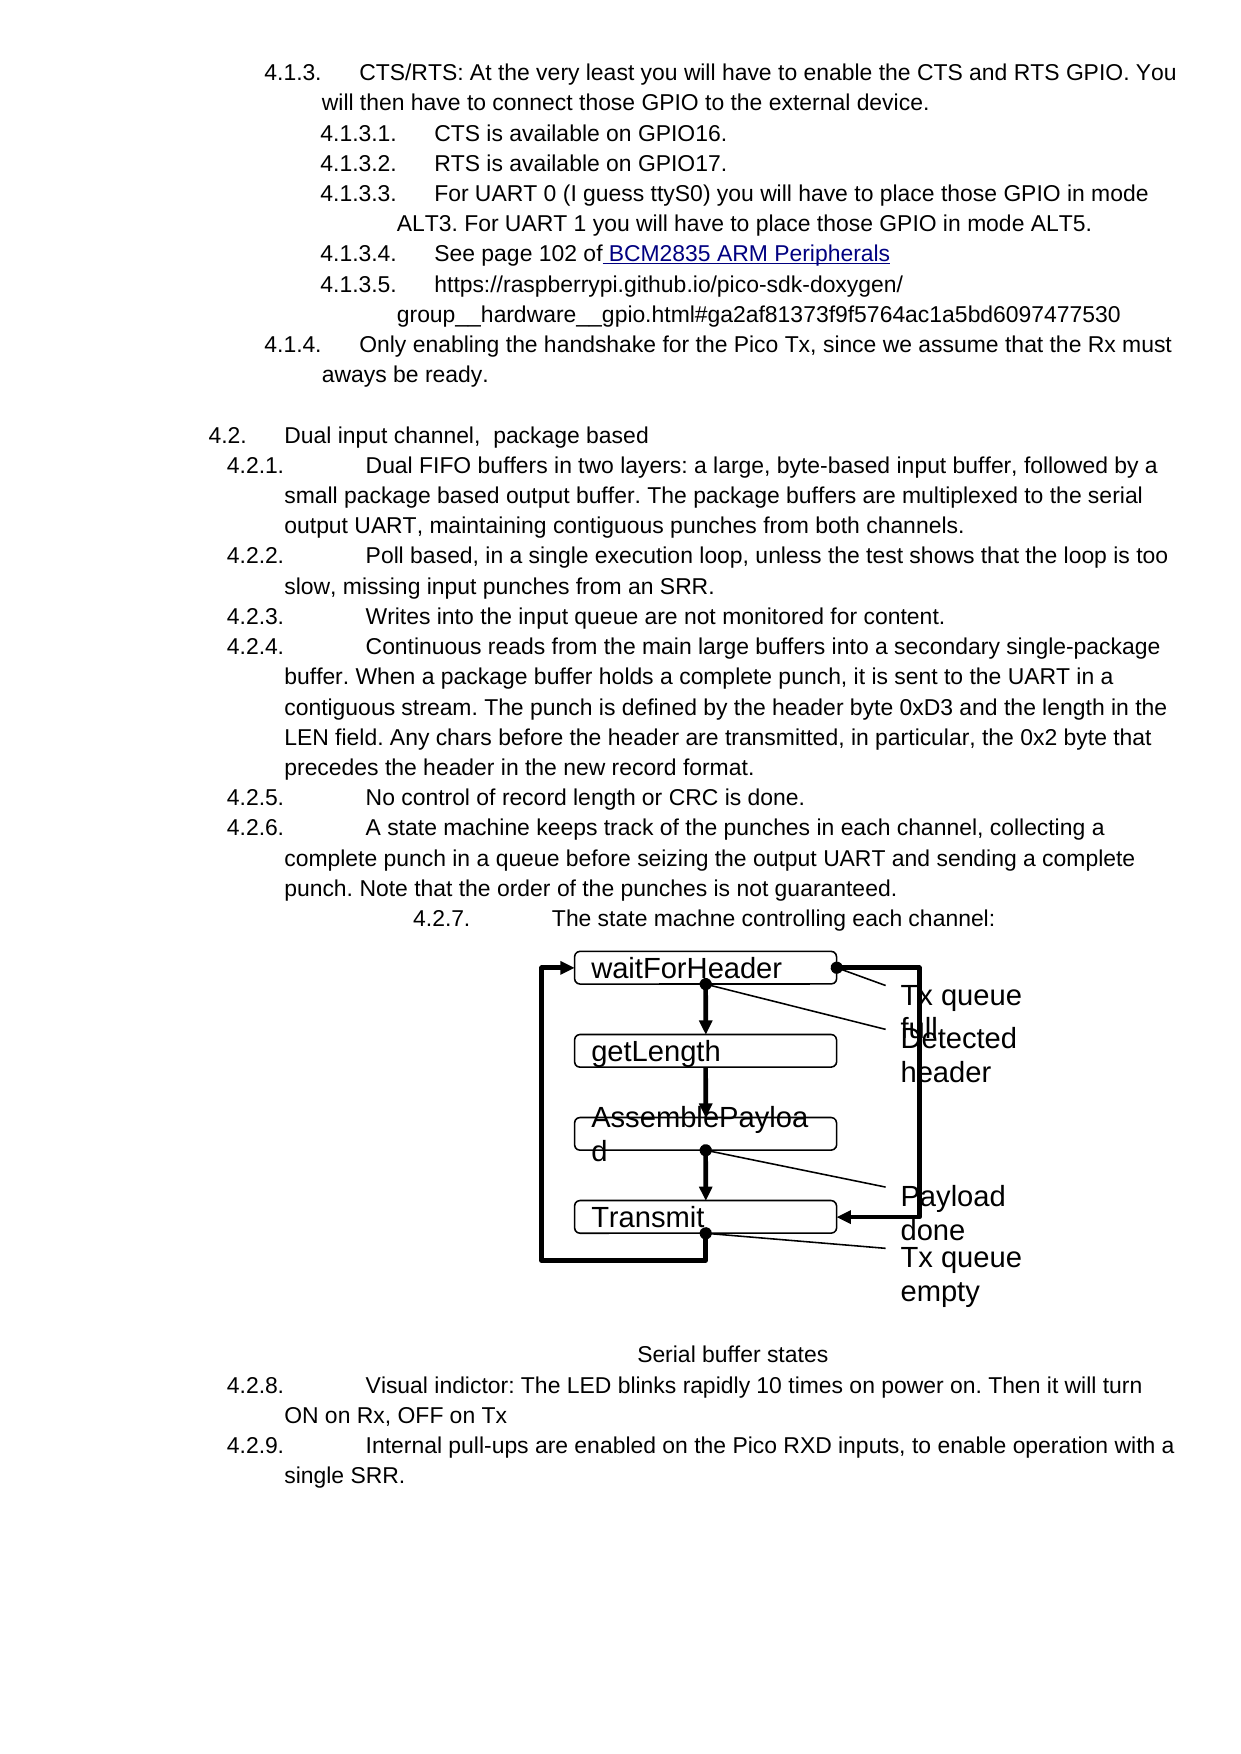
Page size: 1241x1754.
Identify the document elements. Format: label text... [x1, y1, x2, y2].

list Visual indictor: The LED blinks rapidly 10 times on power on. Then it will turn ON on Rx, OFF on Tx [284, 1372, 1181, 1428]
list A state machine keeps track of the punches in each channel, collecting a complete punch in a queue before seizing the output UART and sending a complete punch. Note that the order of the punches is not guaranteed. [284, 814, 1181, 901]
list CTS/RTS: At the very least you will have to enable the CTS and RTS GPIO. You will then have to connect those GPIO to the external device. [322, 59, 1181, 116]
list Dual input channel, package based [247, 422, 1181, 448]
list For UART 0 (I guess ttyS0) you will have to place those GPIO in mode ALT3. For UART 1 you will have to place those GPIO in mode ALT5. [397, 180, 1181, 236]
list CTS is available on GPIO16. [397, 119, 1181, 146]
list See page 102 of BCM2835 ARM Peripherals [397, 240, 1181, 267]
list Writes into the input queue are not monitored for content. [284, 603, 1181, 629]
list Dual FIFO buffers in two layers: a large, byte-based input buffer, followed by a small package based output buffer. The package buffers are multiplexed to the serial output UART, maintaining contiguous punches from both channels. [284, 452, 1181, 538]
list Poll based, in a single execution loop, unless the test shows that the loop is too slow, missing input punches from an SRR. [284, 542, 1181, 599]
list The state machne controlling each channel: Serial buffer states [284, 905, 1181, 1368]
list Only enabling the handshake for the Pico Tx, since we assume that the Rx must aways be ready. [322, 331, 1181, 418]
list RTS is available on GPIO17. [397, 150, 1181, 176]
list Internal pull-ups are enabled on the Pico RXD inputs, to enable operation with a single SRR. [284, 1432, 1181, 1488]
list https://raspberrypi.github.io/pico-sdk-doxygen/group__hardware__gpio.html#ga2af81373f9f5764ac1a5bd6097477530 [397, 271, 1181, 327]
list Continuous reads from the main large buffers into a secondary single-package buffer. When a package buffer holds a complete punch, it is sent to the UART in a contiguous stream. The punch is defined by the header byte 0xD3 and the length in the LEN field. Any chars before the header are transmitted, in particular, the 0x2 byte that precedes the header in the new record format. [284, 633, 1181, 780]
list No control of record length or CRC is done. [284, 784, 1181, 810]
